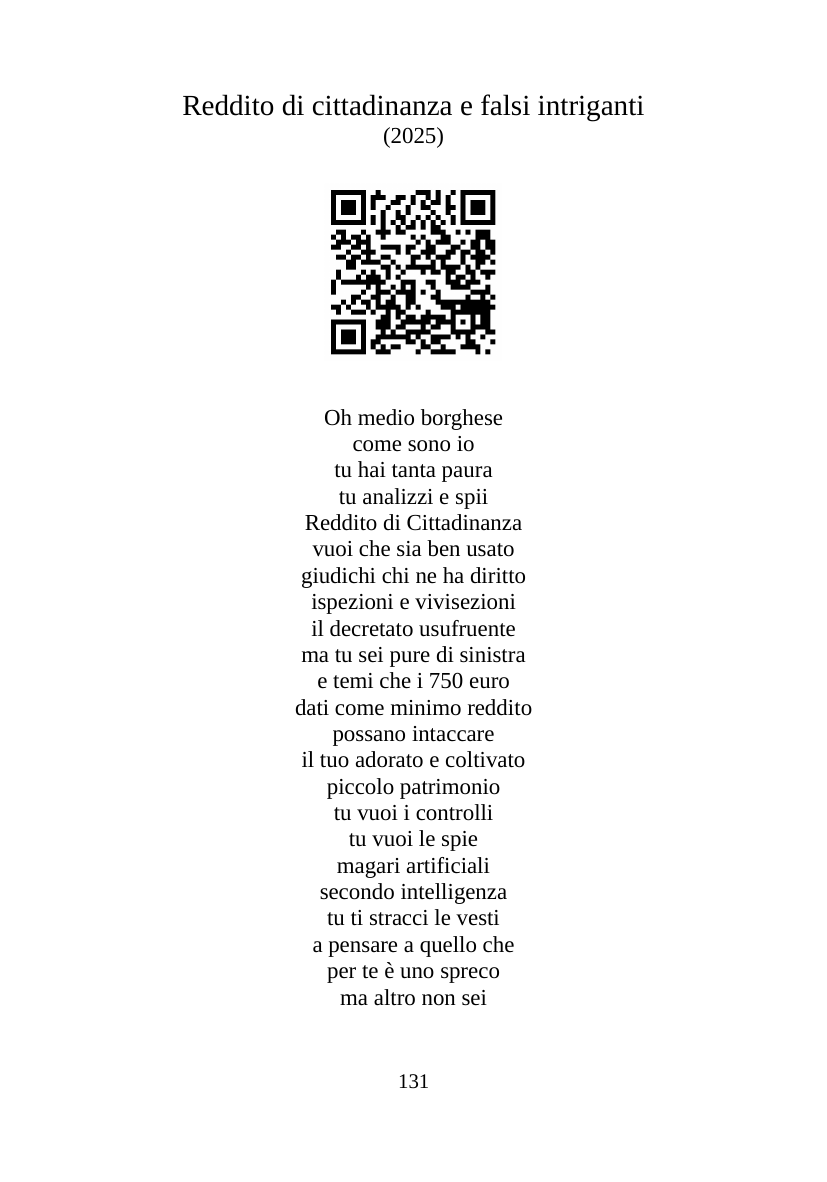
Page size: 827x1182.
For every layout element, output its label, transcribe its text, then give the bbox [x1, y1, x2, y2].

text tu ti stracci le vesti [88, 904, 738, 931]
text il decretato usufruente [88, 614, 738, 641]
text ma altro non sei [88, 983, 738, 1010]
text a pensare a quello che [88, 931, 738, 957]
text magari artificiali [88, 852, 738, 878]
text ma tu sei pure di sinistra [88, 641, 738, 667]
text dati come minimo reddito [88, 694, 738, 720]
text Oh medio borghese [88, 404, 738, 430]
picture [324, 183, 502, 361]
text e temi che i 750 euro [88, 667, 738, 694]
text giudichi chi ne ha diritto [88, 562, 738, 588]
text Reddito di cittadinanza e falsi intriganti (2025) [88, 88, 738, 148]
text Reddito di Cittadinanza [88, 509, 738, 536]
text per te è uno spreco [88, 957, 738, 983]
text possano intaccare [88, 720, 738, 746]
text tu vuoi i controlli [88, 799, 738, 825]
text piccolo patrimonio [88, 773, 738, 799]
text tu hai tanta paura [88, 456, 738, 483]
text ispezioni e vivisezioni [88, 588, 738, 614]
text il tuo adorato e coltivato [88, 746, 738, 773]
text come sono io [88, 430, 738, 456]
text tu analizzi e spii [88, 483, 738, 509]
text tu vuoi le spie [88, 825, 738, 852]
text vuoi che sia ben usato [88, 536, 738, 562]
text secondo intelligenza [88, 878, 738, 904]
